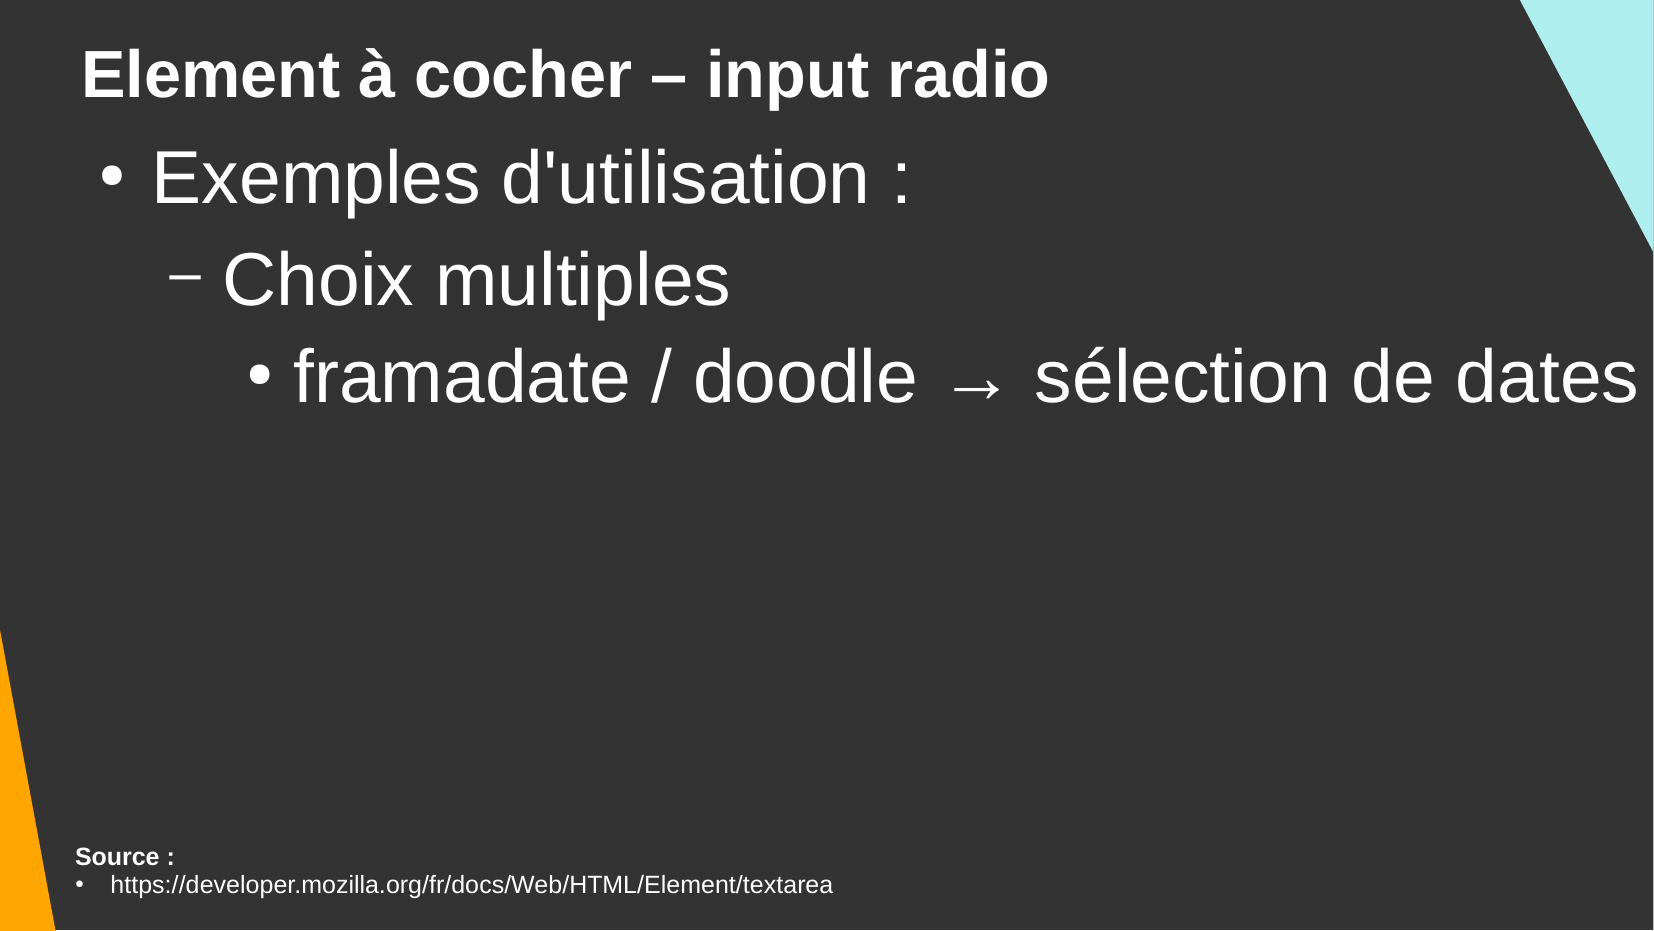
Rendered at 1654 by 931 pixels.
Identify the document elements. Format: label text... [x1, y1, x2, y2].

text_box [0, 629, 56, 931]
list Exemples d'utilisation : Choix multiples framadate / doodle → sélection de dates [80, 135, 1642, 798]
text_box [1519, 0, 1654, 254]
text_box Source : https://developer.mozilla.org/fr/docs/Web/HTML/Element/textarea [60, 835, 1546, 907]
title Element à cocher – input radio [81, 37, 1570, 115]
